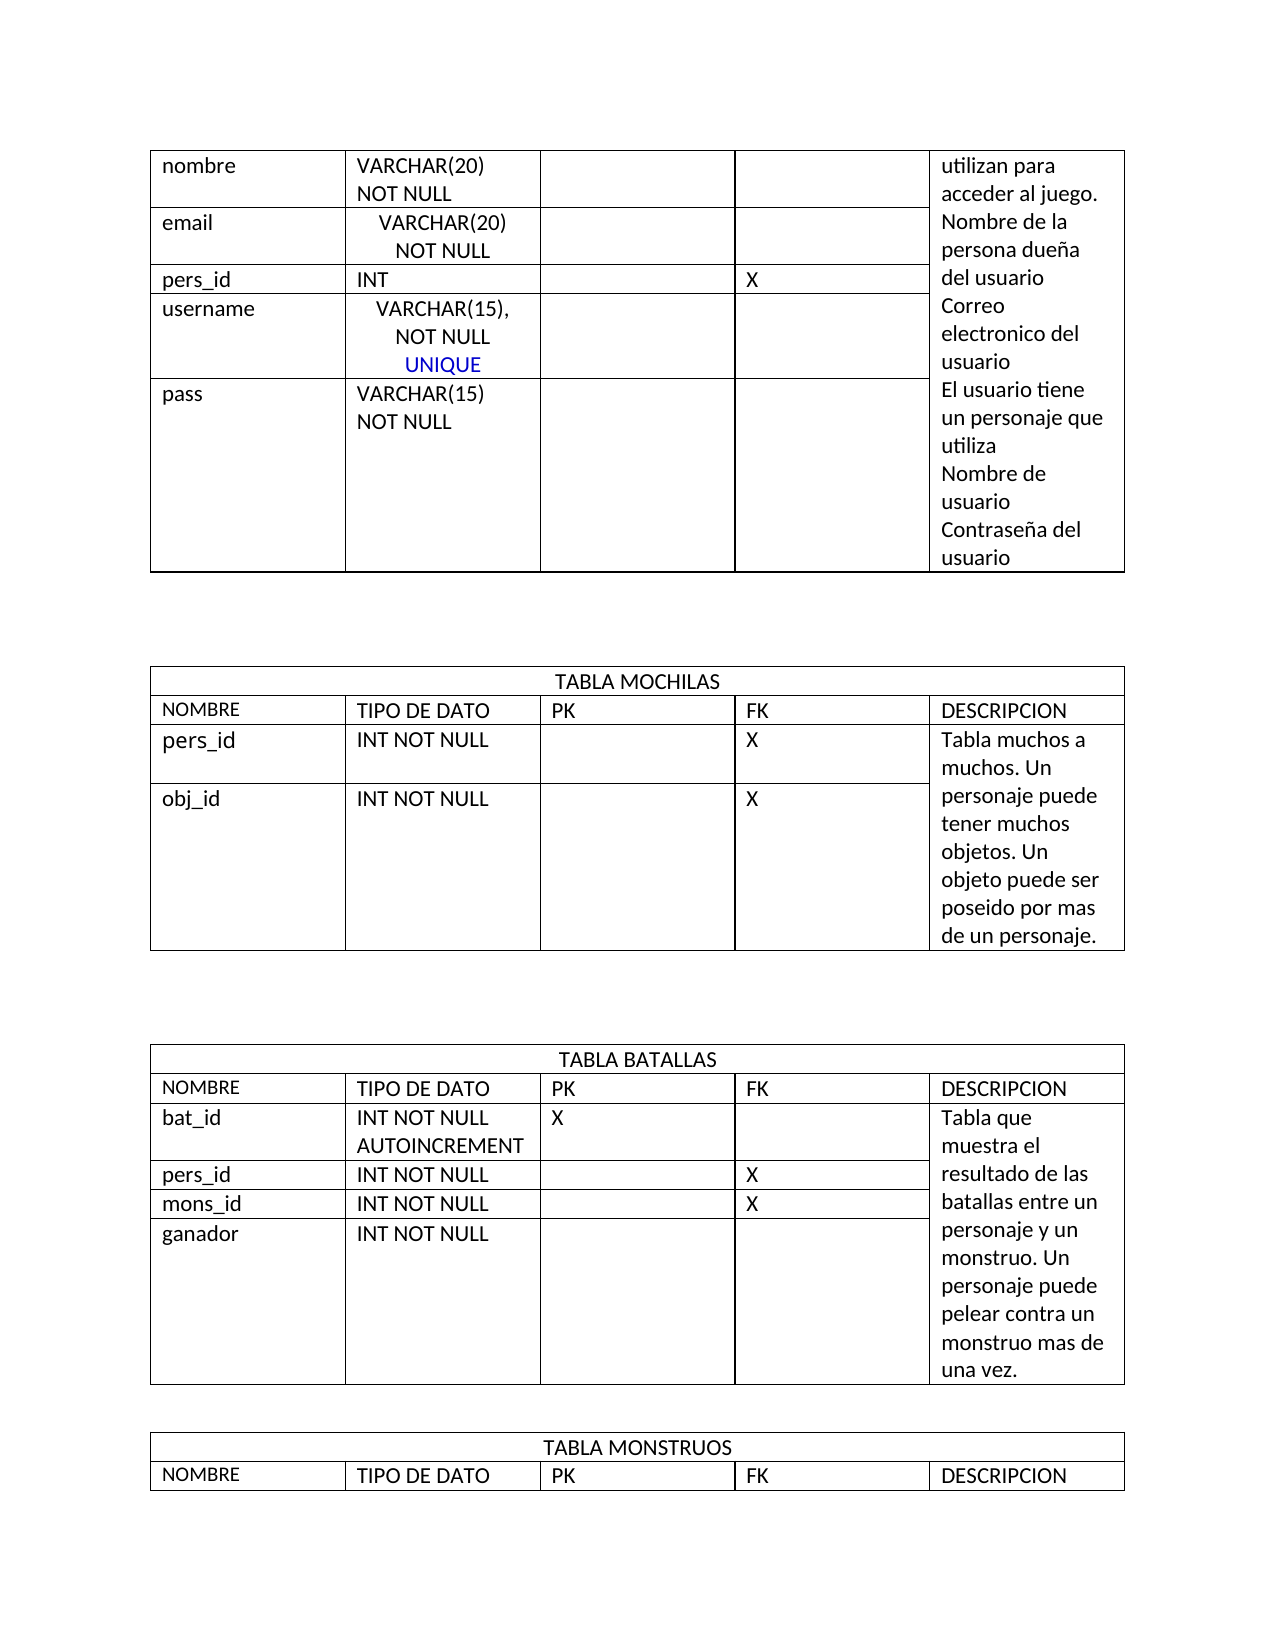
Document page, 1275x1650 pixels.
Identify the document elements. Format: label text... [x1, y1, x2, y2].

table_cell INT NOT NULL [346, 1161, 540, 1188]
table_cell PK [541, 1074, 734, 1102]
table_cell X [736, 1190, 929, 1218]
table_cell [541, 294, 734, 378]
table_cell PK [541, 696, 734, 724]
table_cell VARCHAR(15), NOT NULL UNIQUE [346, 294, 540, 378]
table_cell nombre [151, 151, 345, 207]
table_cell [541, 265, 734, 293]
table_cell pers_id [151, 725, 345, 783]
table_cell NOMBRE [151, 1462, 345, 1490]
table_cell [541, 784, 734, 949]
table_cell DESCRIPCION [930, 1074, 1124, 1102]
table_cell ganador [151, 1219, 345, 1384]
table_cell utilizan para acceder al juego. Nombre de la persona dueña del usuario Correo electronico del usuario El usuario tiene un personaje que utiliza Nombre de usuario Contraseña del usuario [930, 151, 1124, 571]
table_cell X [541, 1104, 734, 1159]
table_cell [736, 379, 929, 571]
table_cell TIPO DE DATO [346, 1074, 540, 1102]
table_cell [541, 1161, 734, 1188]
table_cell X [736, 784, 929, 949]
table_cell FK [736, 1074, 929, 1102]
table_cell INT NOT NULL [346, 1219, 540, 1384]
table_cell INT NOT NULL [346, 784, 540, 949]
table_header TABLA MONSTRUOS [151, 1433, 1124, 1461]
table_cell FK [736, 1462, 929, 1490]
table_cell [541, 208, 734, 264]
table_cell TIPO DE DATO [346, 696, 540, 724]
table_cell mons_id [151, 1190, 345, 1218]
table_cell INT NOT NULL [346, 1190, 540, 1218]
table_cell DESCRIPCION [930, 696, 1124, 724]
table_cell DESCRIPCION [930, 1462, 1124, 1490]
table_cell NOMBRE [151, 696, 345, 724]
table_cell obj_id [151, 784, 345, 949]
table_cell pers_id [151, 1161, 345, 1188]
table_cell [736, 1219, 929, 1384]
table_cell email [151, 208, 345, 264]
table_cell VARCHAR(20) NOT NULL [346, 208, 540, 264]
table_cell INT NOT NULL [346, 725, 540, 783]
table_cell [541, 725, 734, 783]
table_cell pers_id [151, 265, 345, 293]
table_cell pass [151, 379, 345, 571]
table_cell INT NOT NULL AUTOINCREMENT [346, 1104, 540, 1159]
table_cell INT [346, 265, 540, 293]
table_cell X [736, 1161, 929, 1188]
table_cell X [736, 265, 929, 293]
table_cell PK [541, 1462, 734, 1490]
table_cell [541, 1219, 734, 1384]
table_cell FK [736, 696, 929, 724]
table_cell TIPO DE DATO [346, 1462, 540, 1490]
table_cell username [151, 294, 345, 378]
table_cell VARCHAR(20) NOT NULL [346, 151, 540, 207]
table_cell [736, 1104, 929, 1159]
table_cell [541, 1190, 734, 1218]
table_header TABLA MOCHILAS [151, 667, 1124, 695]
table_cell Tabla muchos a muchos. Un personaje puede tener muchos objetos. Un objeto puede ser poseido por mas de un personaje. [930, 725, 1124, 949]
table_cell [541, 151, 734, 207]
table_cell [736, 208, 929, 264]
table_cell bat_id [151, 1104, 345, 1159]
table_cell X [736, 725, 929, 783]
table_cell [541, 379, 734, 571]
table_cell VARCHAR(15) NOT NULL [346, 379, 540, 571]
table_cell NOMBRE [151, 1074, 345, 1102]
table_header TABLA BATALLAS [151, 1045, 1124, 1073]
table_cell [736, 294, 929, 378]
table_cell Tabla que muestra el resultado de las batallas entre un personaje y un monstruo. Un personaje puede pelear contra un monstruo mas de una vez. [930, 1104, 1124, 1384]
table_cell [736, 151, 929, 207]
